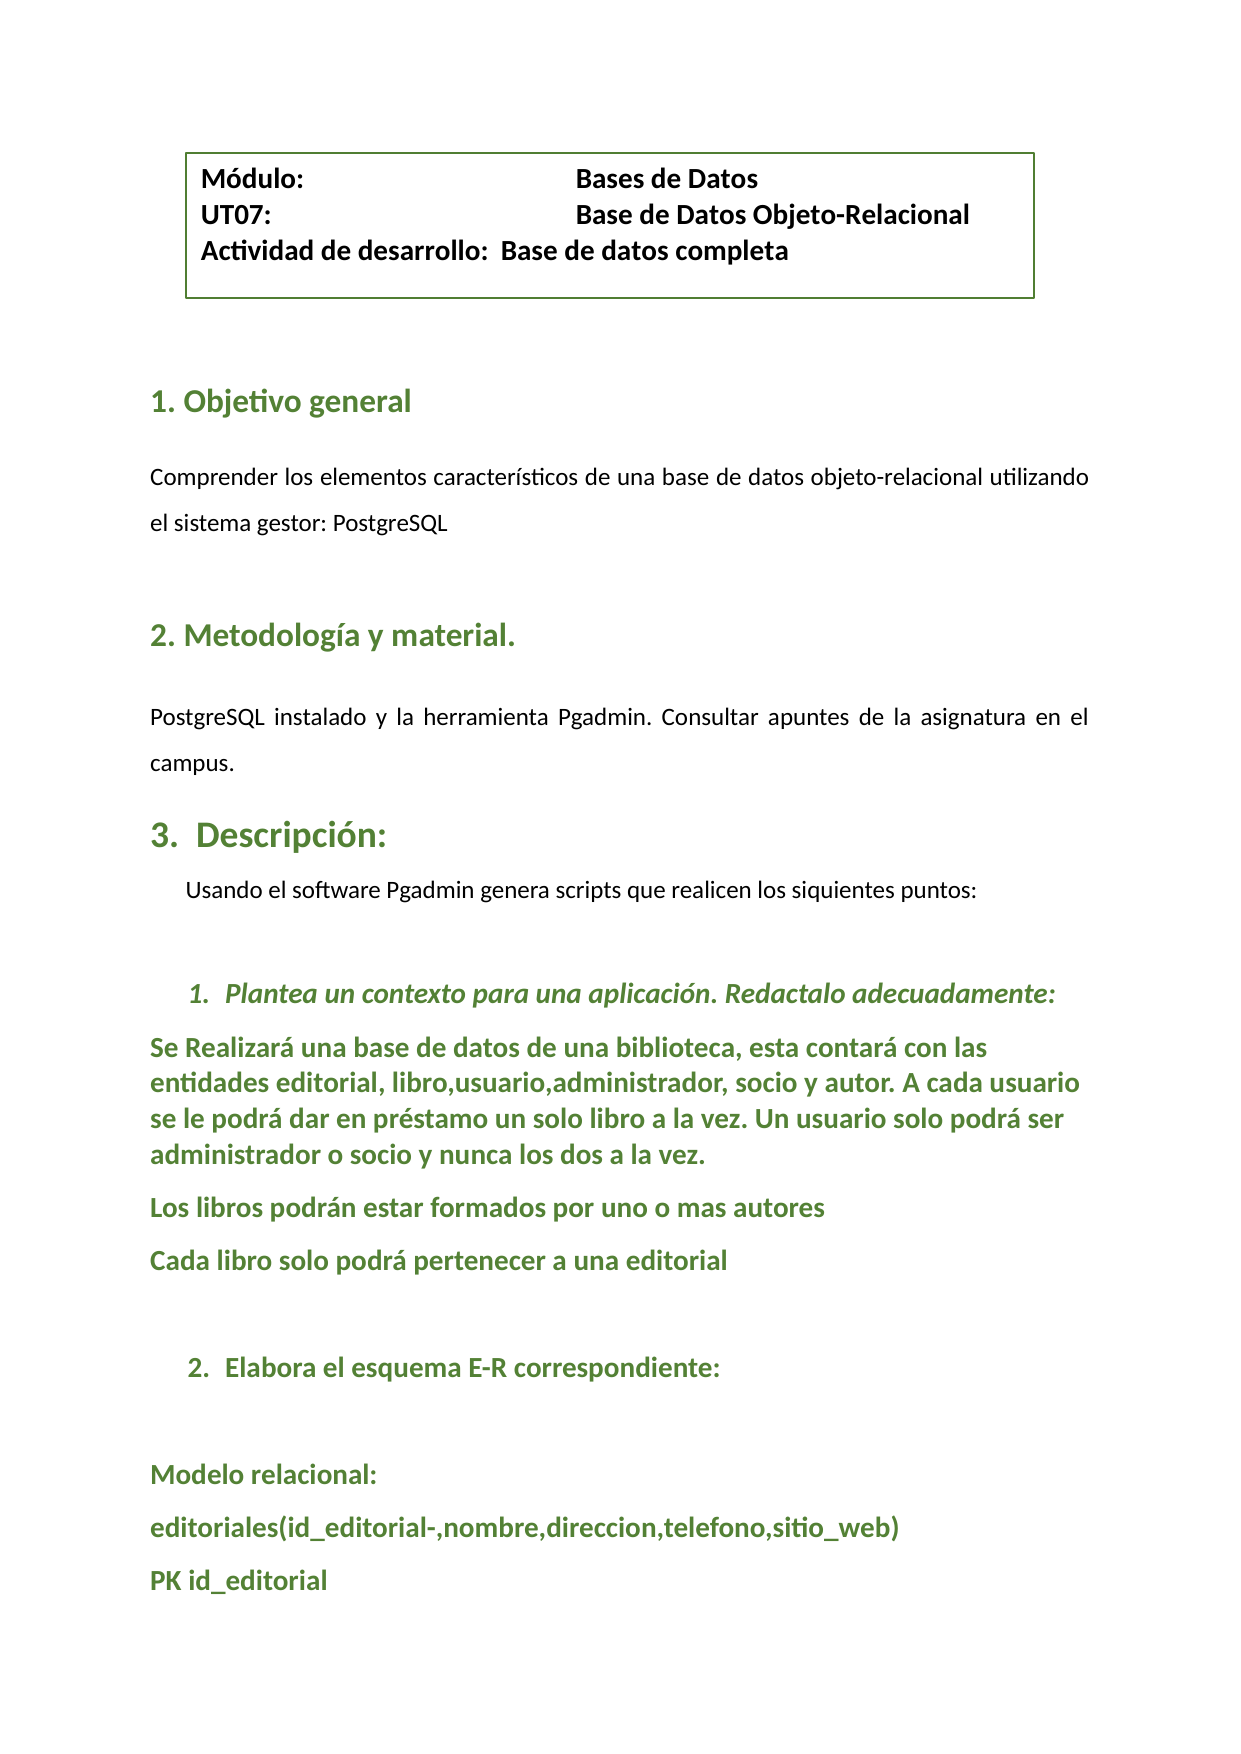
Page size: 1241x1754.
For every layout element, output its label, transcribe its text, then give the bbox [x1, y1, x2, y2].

text Cada libro solo podrá pertenecer a una editorial [150, 1242, 1090, 1278]
text PK id_editorial [150, 1562, 1090, 1598]
list 1. Objetivo general [150, 380, 1090, 421]
text Los libros podrán estar formados por uno o mas autores [150, 1189, 1090, 1225]
text Se Realizará una base de datos de una biblioteca, esta contará con las entidades editorial, libro,usuario,administrador, socio y autor. A cada usuario se le podrá dar en préstamo un solo libro a la vez. Un usuario solo podrá ser administrador o socio y nunca los dos a la vez. [150, 1029, 1090, 1171]
text Modelo relacional: [150, 1456, 1090, 1491]
list 2. Metodología y material. [150, 614, 1090, 655]
list Comprender los elementos característicos de una base de datos objeto-relacional utilizando el sistema gestor: PostgreSQL [150, 461, 1090, 538]
text PostgreSQL instalado y la herramienta Pgadmin. Consultar apuntes de la asignatura en el campus. [150, 701, 1090, 778]
text Usando el software Pgadmin genera scripts que realicen los siquientes puntos: [150, 874, 1090, 904]
text 3. Descripción: [150, 811, 1090, 856]
list Elabora el esquema E-R correspondiente: [187, 1349, 1090, 1385]
list Plantea un contexto para una aplicación. Redactalo adecuadamente: [187, 976, 1090, 1011]
text editoriales(id_editorial-,nombre,direccion,telefono,sitio_web) [150, 1509, 1090, 1545]
